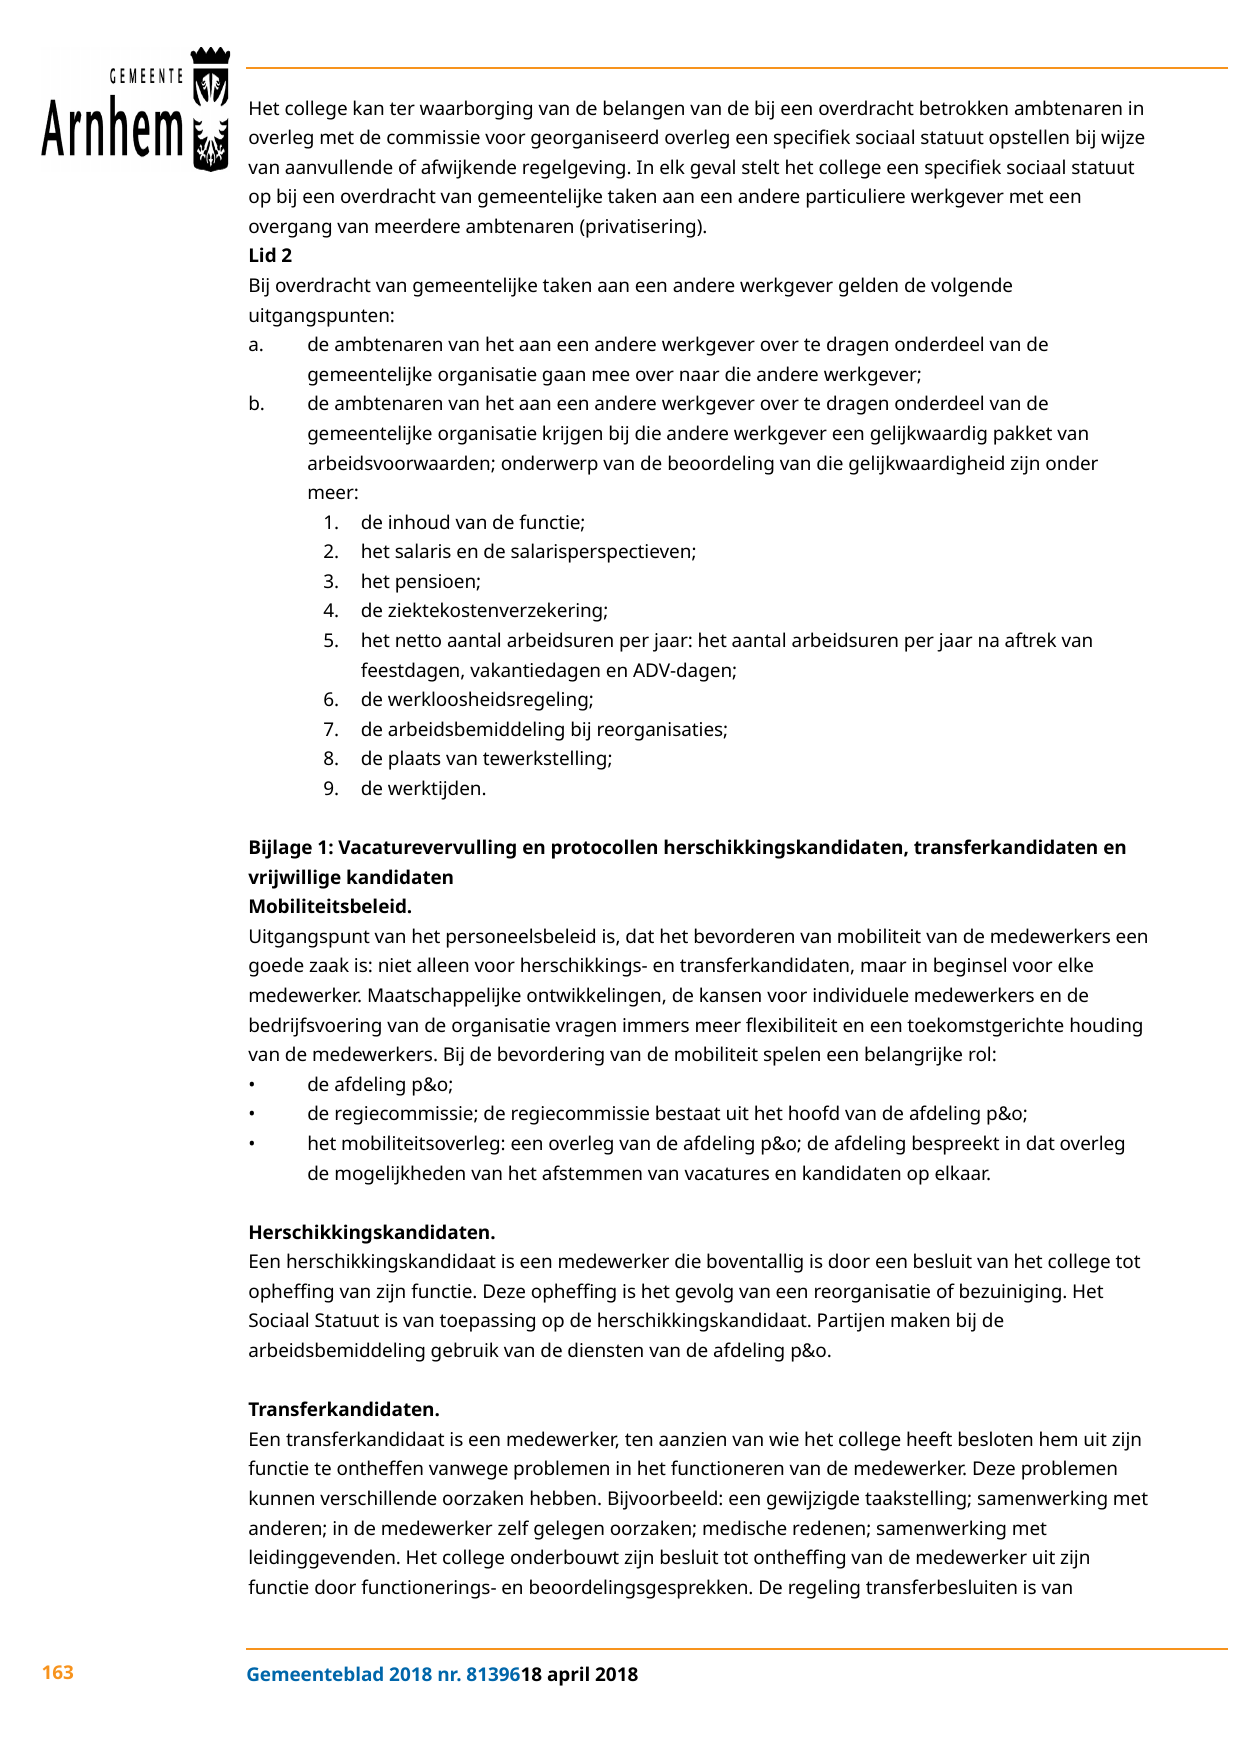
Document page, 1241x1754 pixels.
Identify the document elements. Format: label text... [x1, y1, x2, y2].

list de inhoud van de functie; [323, 509, 1152, 535]
list de werktijden. [323, 775, 1152, 801]
text Uitgangspunt van het personeelsbeleid is, dat het bevorderen van mobiliteit van de medewerkers een goede zaak is: niet alleen voor herschikkings- en transferkandidaten, maar in beginsel voor elke medewerker. Maatschappelijke ontwikkelingen, de kansen voor individuele medewerkers en de bedrijfsvoering van de organisatie vragen immers meer flexibiliteit en een toekomstgerichte houding van de medewerkers. Bij de bevordering van de mobiliteit spelen een belangrijke rol: [248, 923, 1152, 1067]
text Het college kan ter waarborging van de belangen van de bij een overdracht betrokken ambtenaren in overleg met de commissie voor georganiseerd overleg een specifiek sociaal statuut opstellen bij wijze van aanvullende of afwijkende regelgeving. In elk geval stelt het college een specifiek sociaal statuut op bij een overdracht van gemeentelijke taken aan een andere particuliere werkgever met een overgang van meerdere ambtenaren (privatisering). [248, 95, 1152, 239]
list de arbeidsbemiddeling bij reorganisaties; [323, 716, 1152, 742]
text Een herschikkingskandidaat is een medewerker die boventallig is door een besluit van het college tot opheffing van zijn functie. Deze opheffing is het gevolg van een reorganisatie of bezuiniging. Het Sociaal Statuut is van toepassing op de herschikkingskandidaat. Partijen maken bij de arbeidsbemiddeling gebruik van de diensten van de afdeling p&o. [248, 1248, 1152, 1363]
list de ambtenaren van het aan een andere werkgever over te dragen onderdeel van de gemeentelijke organisatie gaan mee over naar die andere werkgever; [248, 331, 1152, 387]
text Mobiliteitsbeleid. [248, 893, 1152, 919]
list het mobiliteitsoverleg: een overleg van de afdeling p&o; de afdeling bespreekt in dat overleg de mogelijkheden van het afstemmen van vacatures en kandidaten op elkaar. [248, 1130, 1152, 1186]
picture [41, 47, 231, 172]
list de regiecommissie; de regiecommissie bestaat uit het hoofd van de afdeling p&o; [248, 1101, 1152, 1126]
text Transferkandidaten. [248, 1396, 1152, 1422]
list de plaats van tewerkstelling; [323, 746, 1152, 771]
list het pensioen; [323, 568, 1152, 594]
list het netto aantal arbeidsuren per jaar: het aantal arbeidsuren per jaar na aftrek van feestdagen, vakantiedagen en ADV-dagen; [323, 627, 1152, 683]
text Bij overdracht van gemeentelijke taken aan een andere werkgever gelden de volgende uitgangspunten: [248, 272, 1152, 328]
list het salaris en de salarisperspectieven; [323, 538, 1152, 564]
list de afdeling p&o; [248, 1071, 1152, 1097]
list de ziektekostenverzekering; [323, 598, 1152, 623]
list de ambtenaren van het aan een andere werkgever over te dragen onderdeel van de gemeentelijke organisatie krijgen bij die andere werkgever een gelijkwaardig pakket van arbeidsvoorwaarden; onderwerp van de beoordeling van die gelijkwaardigheid zijn onder meer: [248, 391, 1152, 505]
text Een transferkandidaat is een medewerker, ten aanzien van wie het college heeft besloten hem uit zijn functie te ontheffen vanwege problemen in het functioneren van de medewerker. Deze problemen kunnen verschillende oorzaken hebben. Bijvoorbeeld: een gewijzigde taakstelling; samenwerking met anderen; in de medewerker zelf gelegen oorzaken; medische redenen; samenwerking met leidinggevenden. Het college onderbouwt zijn besluit tot ontheffing van de medewerker uit zijn functie door functionerings- en beoordelingsgesprekken. De regeling transferbesluiten is van [248, 1426, 1152, 1600]
text Lid 2 [248, 243, 1152, 268]
text Herschikkingskandidaten. [248, 1219, 1152, 1245]
text Bijlage 1: Vacaturevervulling en protocollen herschikkingskandidaten, transferkandidaten en vrijwillige kandidaten [248, 834, 1152, 890]
list de werkloosheidsregeling; [323, 686, 1152, 712]
